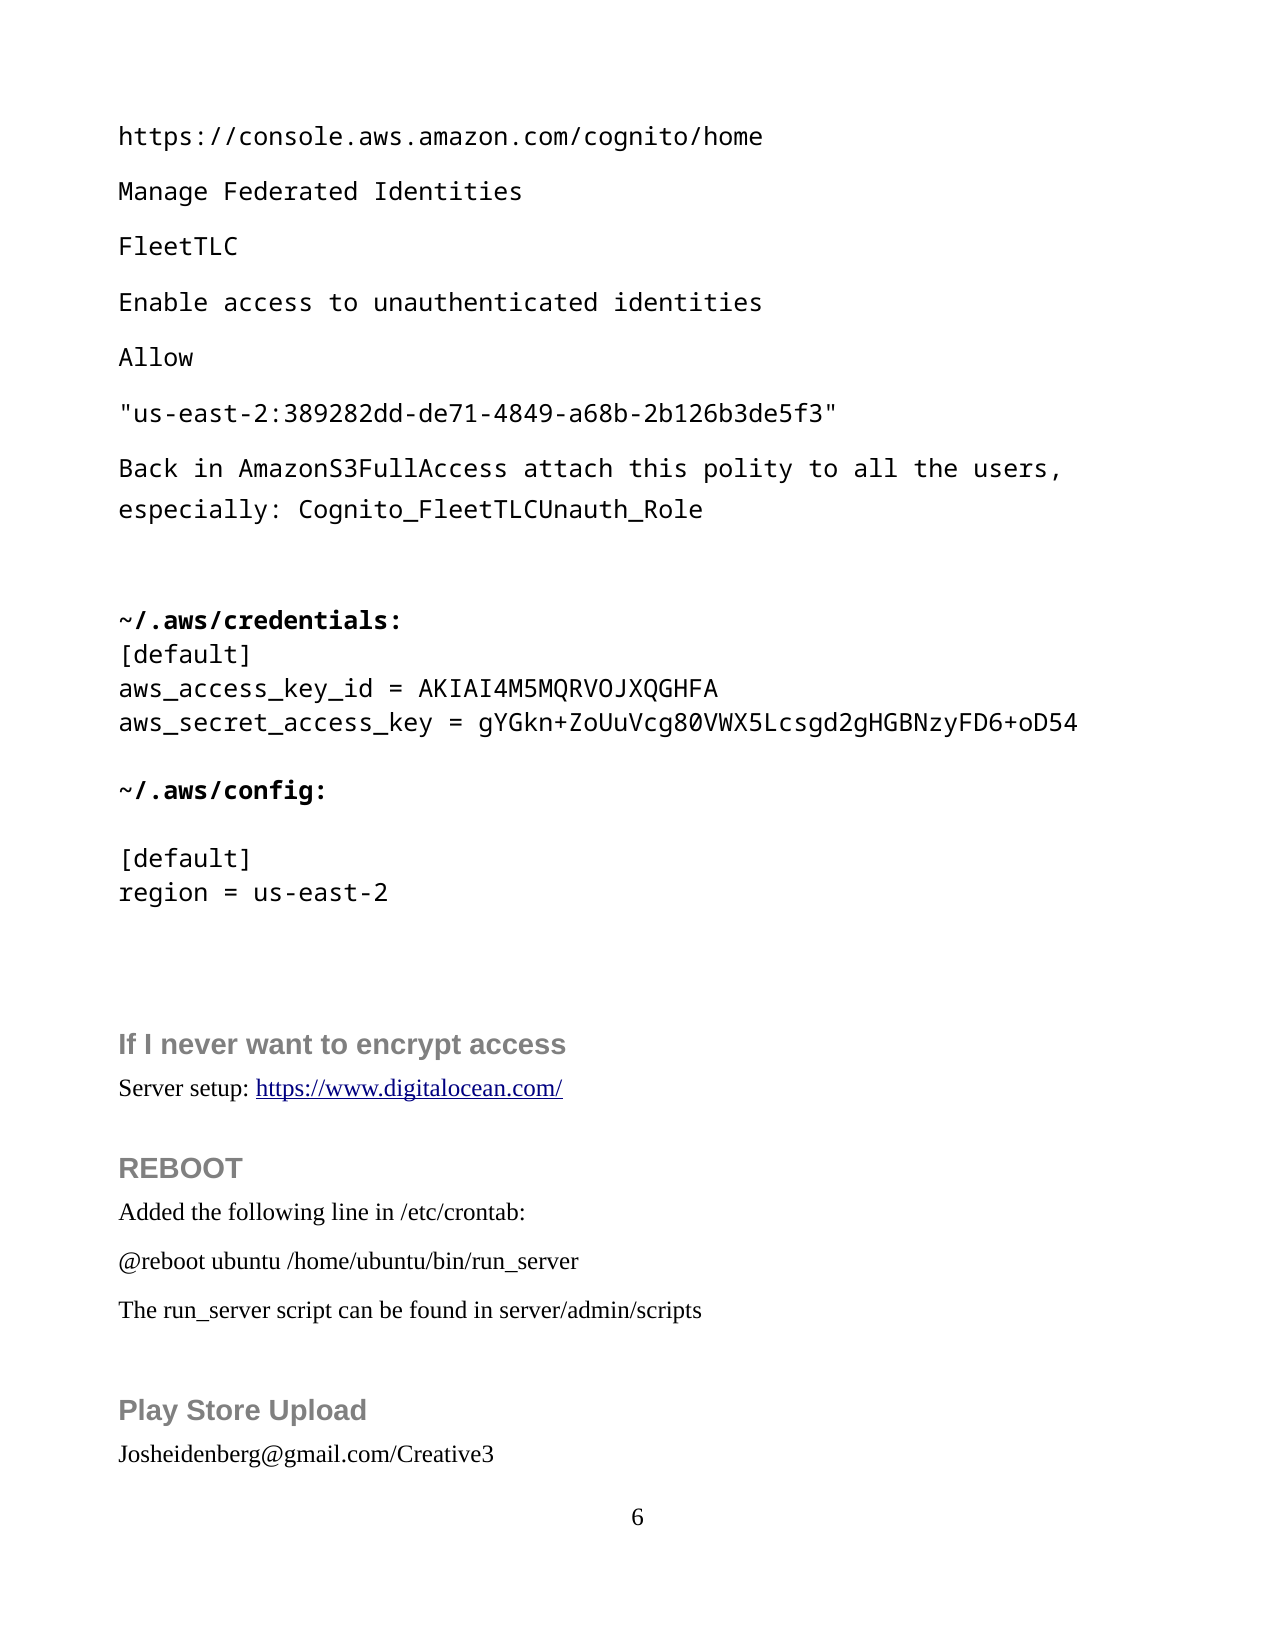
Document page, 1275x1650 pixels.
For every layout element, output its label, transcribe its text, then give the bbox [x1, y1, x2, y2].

text Back in AmazonS3FullAccess attach this polity to all the users, especially: Cognito_FleetTLCUnauth_Role [118, 451, 1157, 526]
text Server setup: https://www.digitalocean.com/ [118, 1073, 1157, 1102]
text aws_secret_access_key = gYGkn+ZoUuVcg80VWX5Lcsgd2gHGBNzyFD6+oD54 [118, 704, 1157, 738]
text [default] [118, 841, 1157, 875]
text Added the following line in /etc/crontab: [118, 1197, 1157, 1225]
text ~/.aws/credentials: [118, 602, 1157, 636]
text Manage Federated Identities [118, 173, 1157, 208]
text @reboot ubuntu /home/ubuntu/bin/run_server [118, 1246, 1157, 1274]
text [default] [118, 636, 1157, 670]
text https://console.aws.amazon.com/cognito/home [118, 118, 1157, 152]
text The run_server script can be found in server/admin/scripts [118, 1295, 1157, 1323]
text ~/.aws/config: [118, 773, 1157, 807]
text aws_access_key_id = AKIAI4M5MQRVOJXQGHFA [118, 670, 1157, 704]
text Enable access to unauthenticated identities [118, 284, 1157, 318]
text "us-east-2:389282dd-de71-4849-a68b-2b126b3de5f3" [118, 395, 1157, 429]
text FleetTLC [118, 229, 1157, 263]
subtitle Play Store Upload [118, 1393, 1157, 1426]
text region = us-east-2 [118, 875, 1157, 909]
text Josheidenberg@gmail.com/Creative3 [118, 1439, 1157, 1468]
subtitle If I never want to encrypt access [118, 1027, 1157, 1060]
text Allow [118, 340, 1157, 374]
subtitle REBOOT [118, 1151, 1157, 1184]
